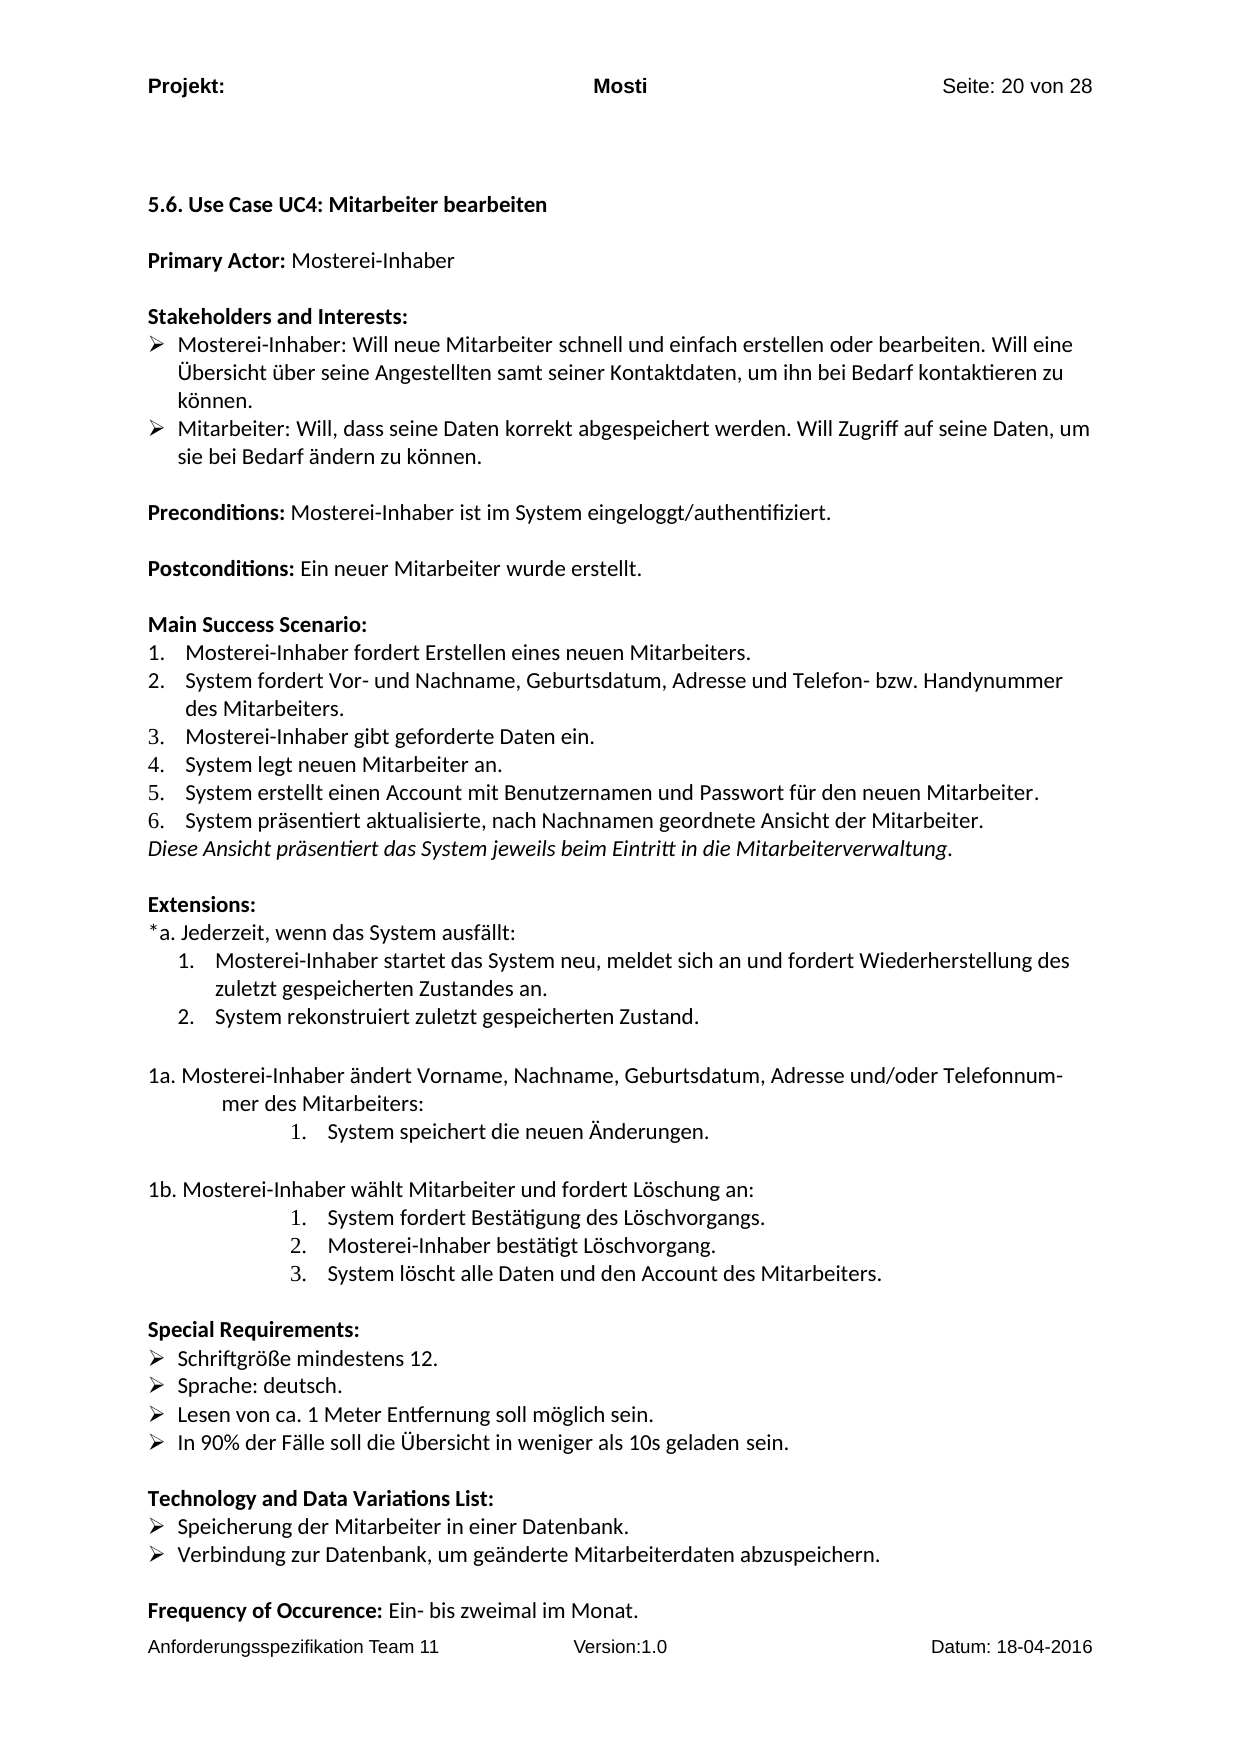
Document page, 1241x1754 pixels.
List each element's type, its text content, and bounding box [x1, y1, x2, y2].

list Mosterei-Inhaber startet das System neu, meldet sich an und fordert Wiederherstellung des zuletzt gespeicherten Zustandes an. [177, 946, 1092, 1002]
list System löscht alle Daten und den Account des Mitarbeiters. [290, 1259, 1092, 1288]
list Sprache: deutsch. [148, 1372, 1092, 1400]
text Extensions: [148, 890, 1092, 918]
list Lesen von ca. 1 Meter Entfernung soll möglich sein. [148, 1400, 1092, 1428]
text Main Success Scenario: [148, 610, 1092, 638]
list Schriftgröße mindestens 12. [148, 1344, 1092, 1372]
list System fordert Vor- und Nachname, Geburtsdatum, Adresse und Telefon- bzw. Handynummer des Mitarbeiters. [148, 666, 1092, 722]
list System erstellt einen Account mit Benutzernamen und Passwort für den neuen Mitarbeiter. [148, 778, 1092, 806]
text Stakeholders and Interests: [148, 302, 1092, 330]
subtitle 5.6. Use Case UC4: Mitarbeiter bearbeiten [148, 190, 1092, 218]
text Postconditions: Ein neuer Mitarbeiter wurde erstellt. [148, 554, 1092, 582]
list In 90% der Fälle soll die Übersicht in weniger als 10s geladen sein. [148, 1428, 1092, 1456]
list Mosterei-Inhaber: Will neue Mitarbeiter schnell und einfach erstellen oder bearbeiten. Will eine Übersicht über seine Angestellten samt seiner Kontaktdaten, um ihn bei Bedarf kontaktieren zu können. [148, 330, 1092, 414]
list System fordert Bestätigung des Löschvorgangs. [290, 1203, 1092, 1232]
text Preconditions: Mosterei-Inhaber ist im System eingeloggt/authentifiziert. [148, 498, 1092, 526]
list System speichert die neuen Änderungen. [290, 1117, 1092, 1145]
text 1b. Mosterei-Inhaber wählt Mitarbeiter und fordert Löschung an: [148, 1176, 1092, 1203]
list Mosterei-Inhaber bestätigt Löschvorgang. [290, 1232, 1092, 1259]
text 1a. Mosterei-Inhaber ändert Vorname, Nachname, Geburtsdatum, Adresse und/oder Telefonnum- mer des Mitarbeiters: [148, 1061, 1092, 1117]
list Mosterei-Inhaber fordert Erstellen eines neuen Mitarbeiters. [148, 638, 1092, 666]
list System präsentiert aktualisierte, nach Nachnamen geordnete Ansicht der Mitarbeiter. [148, 806, 1092, 834]
text Technology and Data Variations List: [148, 1484, 1092, 1512]
list Mosterei-Inhaber gibt geforderte Daten ein. [148, 722, 1092, 750]
list System rekonstruiert zuletzt gespeicherten Zustand. [177, 1002, 1092, 1030]
list Verbindung zur Datenbank, um geänderte Mitarbeiterdaten abzuspeichern. [148, 1540, 1092, 1568]
text Special Requirements: [148, 1316, 1092, 1344]
text *a. Jederzeit, wenn das System ausfällt: [148, 918, 1092, 946]
text Diese Ansicht präsentiert das System jeweils beim Eintritt in die Mitarbeiterverwaltung. [148, 834, 1092, 862]
list Mitarbeiter: Will, dass seine Daten korrekt abgespeichert werden. Will Zugriff auf seine Daten, um sie bei Bedarf ändern zu können. [148, 414, 1092, 470]
text Primary Actor: Mosterei-Inhaber [148, 246, 1092, 274]
text Frequency of Occurence: Ein- bis zweimal im Monat. [148, 1596, 1092, 1624]
list Speicherung der Mitarbeiter in einer Datenbank. [148, 1512, 1092, 1540]
list System legt neuen Mitarbeiter an. [148, 750, 1092, 778]
